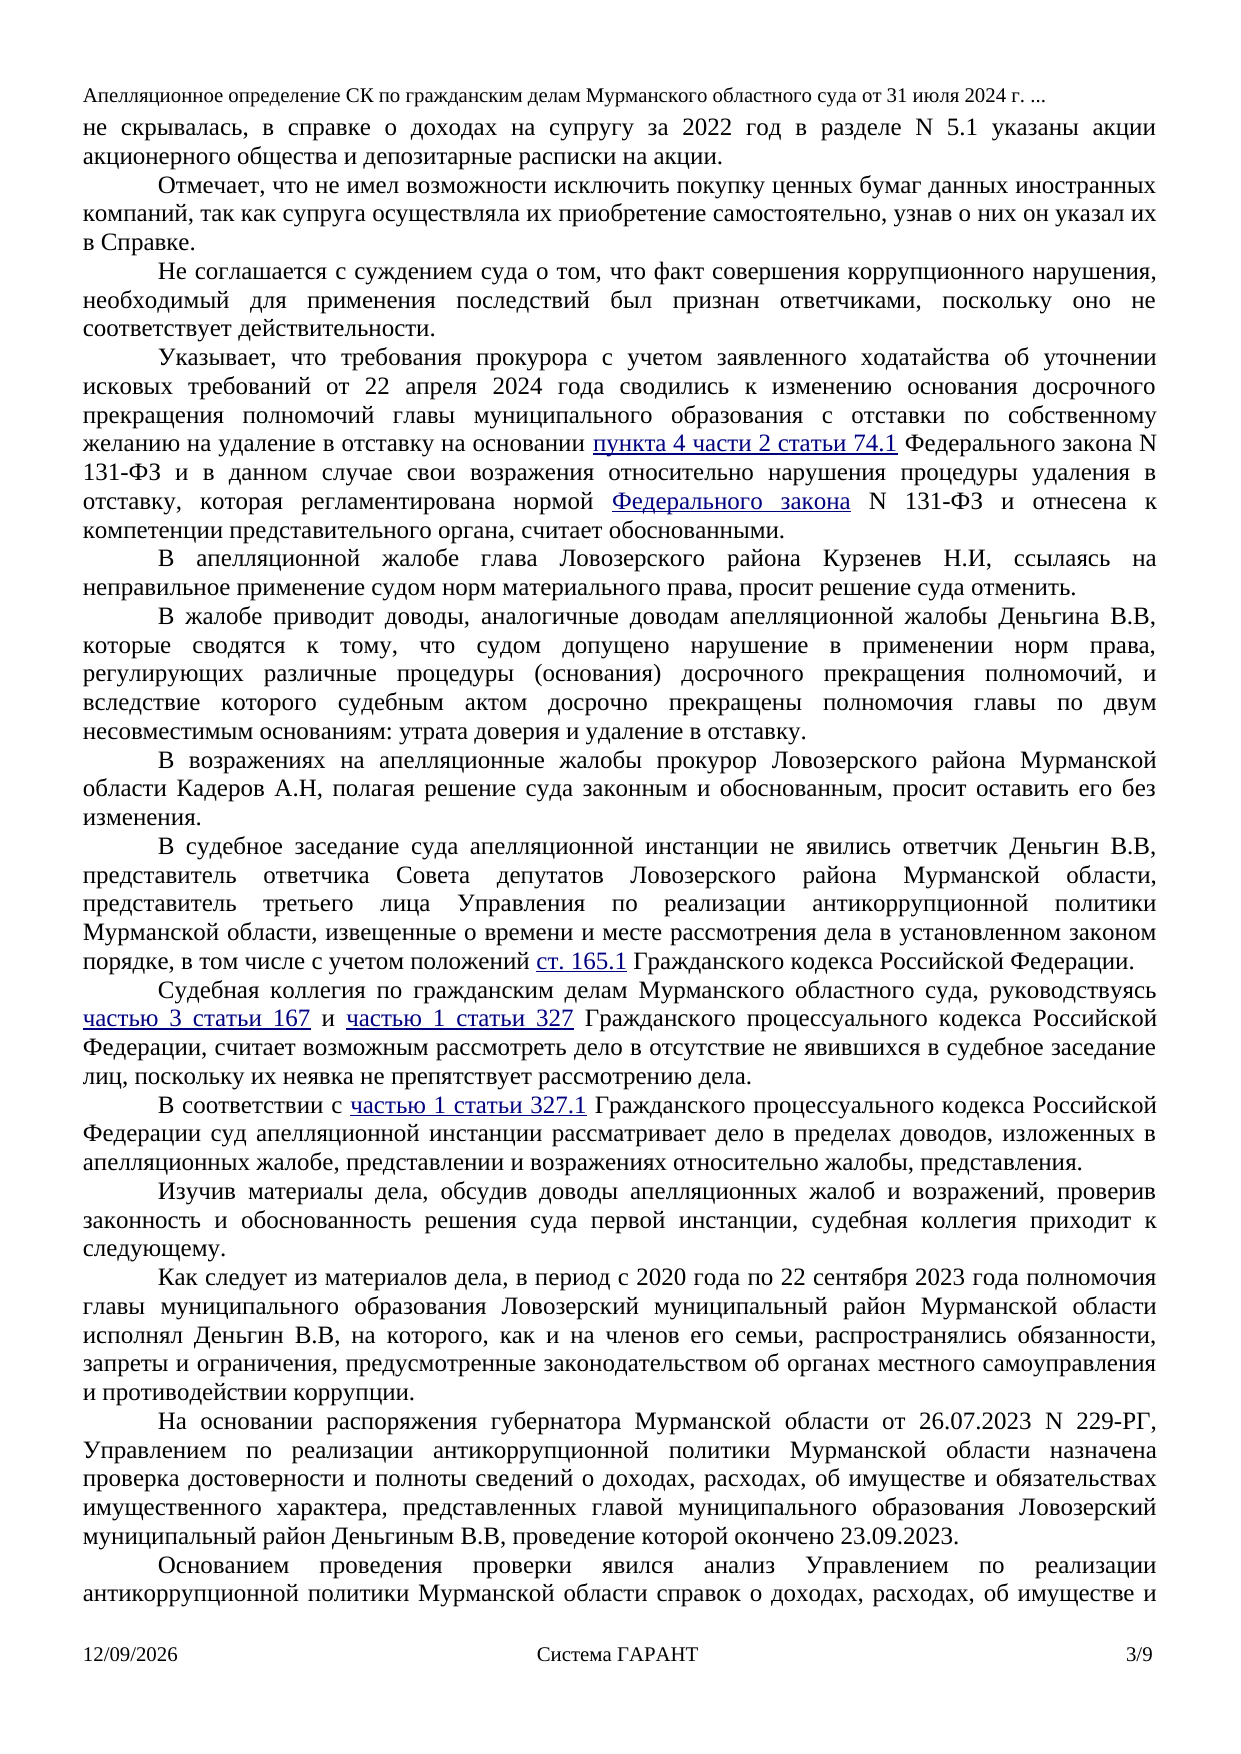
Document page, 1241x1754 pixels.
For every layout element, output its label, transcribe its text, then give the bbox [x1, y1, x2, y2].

text В апелляционной жалобе глава Ловозерского района Курзенев Н.И, ссылаясь на неправильное применение судом норм материального права, просит решение суда отменить. [83, 543, 1157, 601]
text Отмечает, что не имел возможности исключить покупку ценных бумаг данных иностранных компаний, так как супруга осуществляла их приобретение самостоятельно, узнав о них он указал их в Справке. [83, 170, 1157, 256]
text На основании распоряжения губернатора Мурманской области от 26.07.2023 N 229-РГ, Управлением по реализации антикоррупционной политики Мурманской области назначена проверка достоверности и полноты сведений о доходах, расходах, об имуществе и обязательствах имущественного характера, представленных главой муниципального образования Ловозерский муниципальный район Деньгиным В.В, проведение которой окончено 23.09.2023. [83, 1406, 1157, 1550]
text Указывает, что требования прокурора с учетом заявленного ходатайства об уточнении исковых требований от 22 апреля 2024 года сводились к изменению основания досрочного прекращения полномочий главы муниципального образования с отставки по собственному желанию на удаление в отставку на основании пункта 4 части 2 статьи 74.1 Федерального закона N 131-ФЗ и в данном случае свои возражения относительно нарушения процедуры удаления в отставку, которая регламентирована нормой Федерального закона N 131-ФЗ и отнесена к компетенции представительного органа, считает обоснованными. [83, 342, 1157, 543]
text В возражениях на апелляционные жалобы прокурор Ловозерского района Мурманской области Кадеров А.Н, полагая решение суда законным и обоснованным, просит оставить его без изменения. [83, 745, 1157, 831]
text Судебная коллегия по гражданским делам Мурманского областного суда, руководствуясь частью 3 статьи 167 и частью 1 статьи 327 Гражданского процессуального кодекса Российской Федерации, считает возможным рассмотреть дело в отсутствие не явившихся в судебное заседание лиц, поскольку их неявка не препятствует рассмотрению дела. [83, 975, 1157, 1090]
text В судебное заседание суда апелляционной инстанции не явились ответчик Деньгин В.В, представитель ответчика Совета депутатов Ловозерского района Мурманской области, представитель третьего лица Управления по реализации антикоррупционной политики Мурманской области, извещенные о времени и месте рассмотрения дела в установленном законом порядке, в том числе с учетом положений ст. 165.1 Гражданского кодекса Российской Федерации. [83, 831, 1157, 975]
text не скрывалась, в справке о доходах на супругу за 2022 год в разделе N 5.1 указаны акции акционерного общества и депозитарные расписки на акции. [83, 112, 1157, 170]
text Не соглашается с суждением суда о том, что факт совершения коррупционного нарушения, необходимый для применения последствий был признан ответчиками, поскольку оно не соответствует действительности. [83, 256, 1157, 342]
text Основанием проведения проверки явился анализ Управлением по реализации антикоррупционной политики Мурманской области справок о доходах, расходах, об имуществе и [83, 1550, 1157, 1607]
text Изучив материалы дела, обсудив доводы апелляционных жалоб и возражений, проверив законность и обоснованность решения суда первой инстанции, судебная коллегия приходит к следующему. [83, 1176, 1157, 1262]
text В соответствии с частью 1 статьи 327.1 Гражданского процессуального кодекса Российской Федерации суд апелляционной инстанции рассматривает дело в пределах доводов, изложенных в апелляционных жалобе, представлении и возражениях относительно жалобы, представления. [83, 1090, 1157, 1176]
text В жалобе приводит доводы, аналогичные доводам апелляционной жалобы Деньгина В.В, которые сводятся к тому, что судом допущено нарушение в применении норм права, регулирующих различные процедуры (основания) досрочного прекращения полномочий, и вследствие которого судебным актом досрочно прекращены полномочия главы по двум несовместимым основаниям: утрата доверия и удаление в отставку. [83, 601, 1157, 745]
text Как следует из материалов дела, в период с 2020 года по 22 сентября 2023 года полномочия главы муниципального образования Ловозерский муниципальный район Мурманской области исполнял Деньгин В.В, на которого, как и на членов его семьи, распространялись обязанности, запреты и ограничения, предусмотренные законодательством об органах местного самоуправления и противодействии коррупции. [83, 1262, 1157, 1406]
